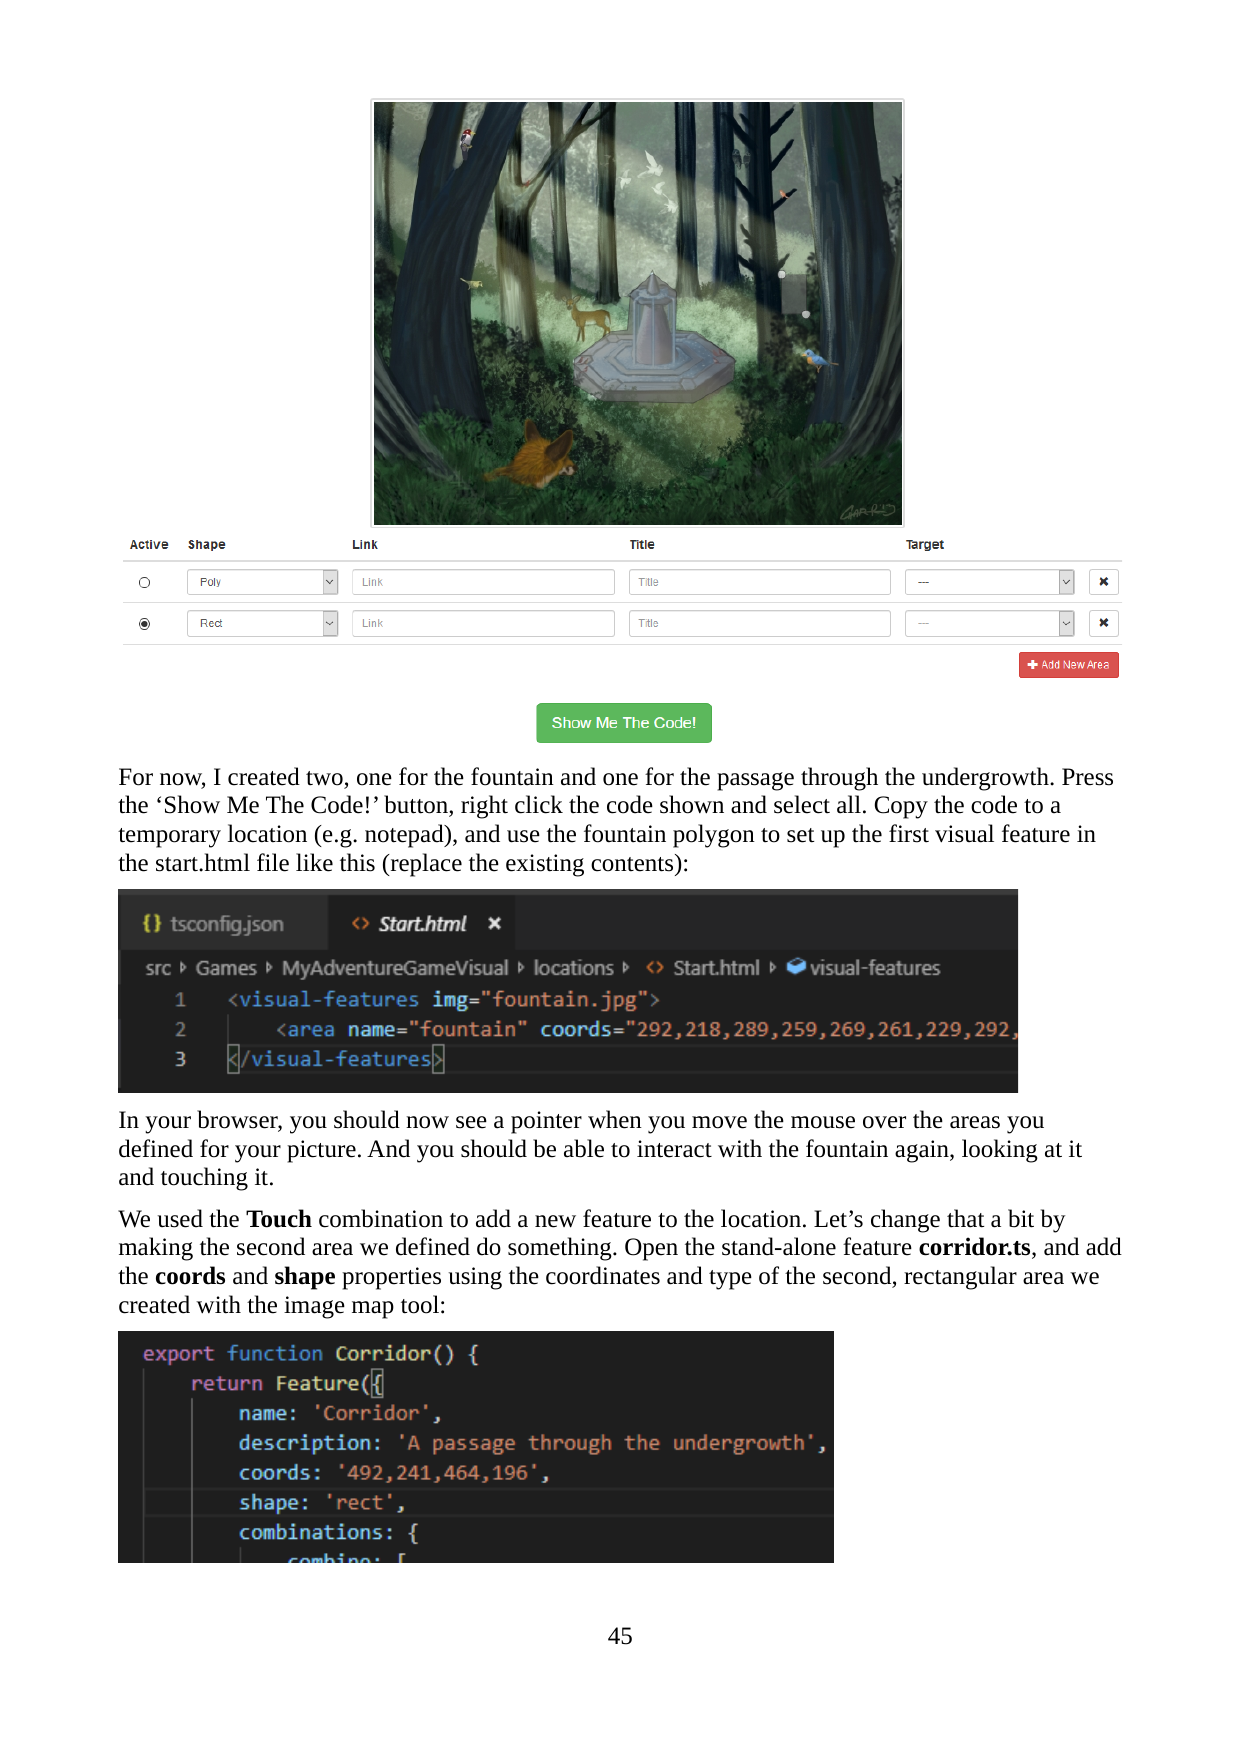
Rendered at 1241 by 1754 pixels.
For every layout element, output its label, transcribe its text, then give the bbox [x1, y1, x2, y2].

text In your browser, you should now see a pointer when you move the mouse over the areas you defined for your picture. And you should be able to interact with the fountain again, looking at it and touching it. [118, 1105, 1122, 1191]
text For now, I created two, one for the fountain and one for the passage through the undergrowth. Press the ‘Show Me The Code!’ button, right click the code shown and select all. Copy the code to a temporary location (e.g. notepad), and use the fountain polygon to set up the first visual feature in the start.html file like this (replace the existing contents): [118, 762, 1122, 877]
text We used the Touch combination to add a new feature to the location. Let’s change that a bit by making the second area we defined do something. Open the stand-alone feature corridor.ts, and add the coords and shape properties using the coordinates and type of the second, rectangular area we created with the image map tool: [118, 1204, 1122, 1319]
